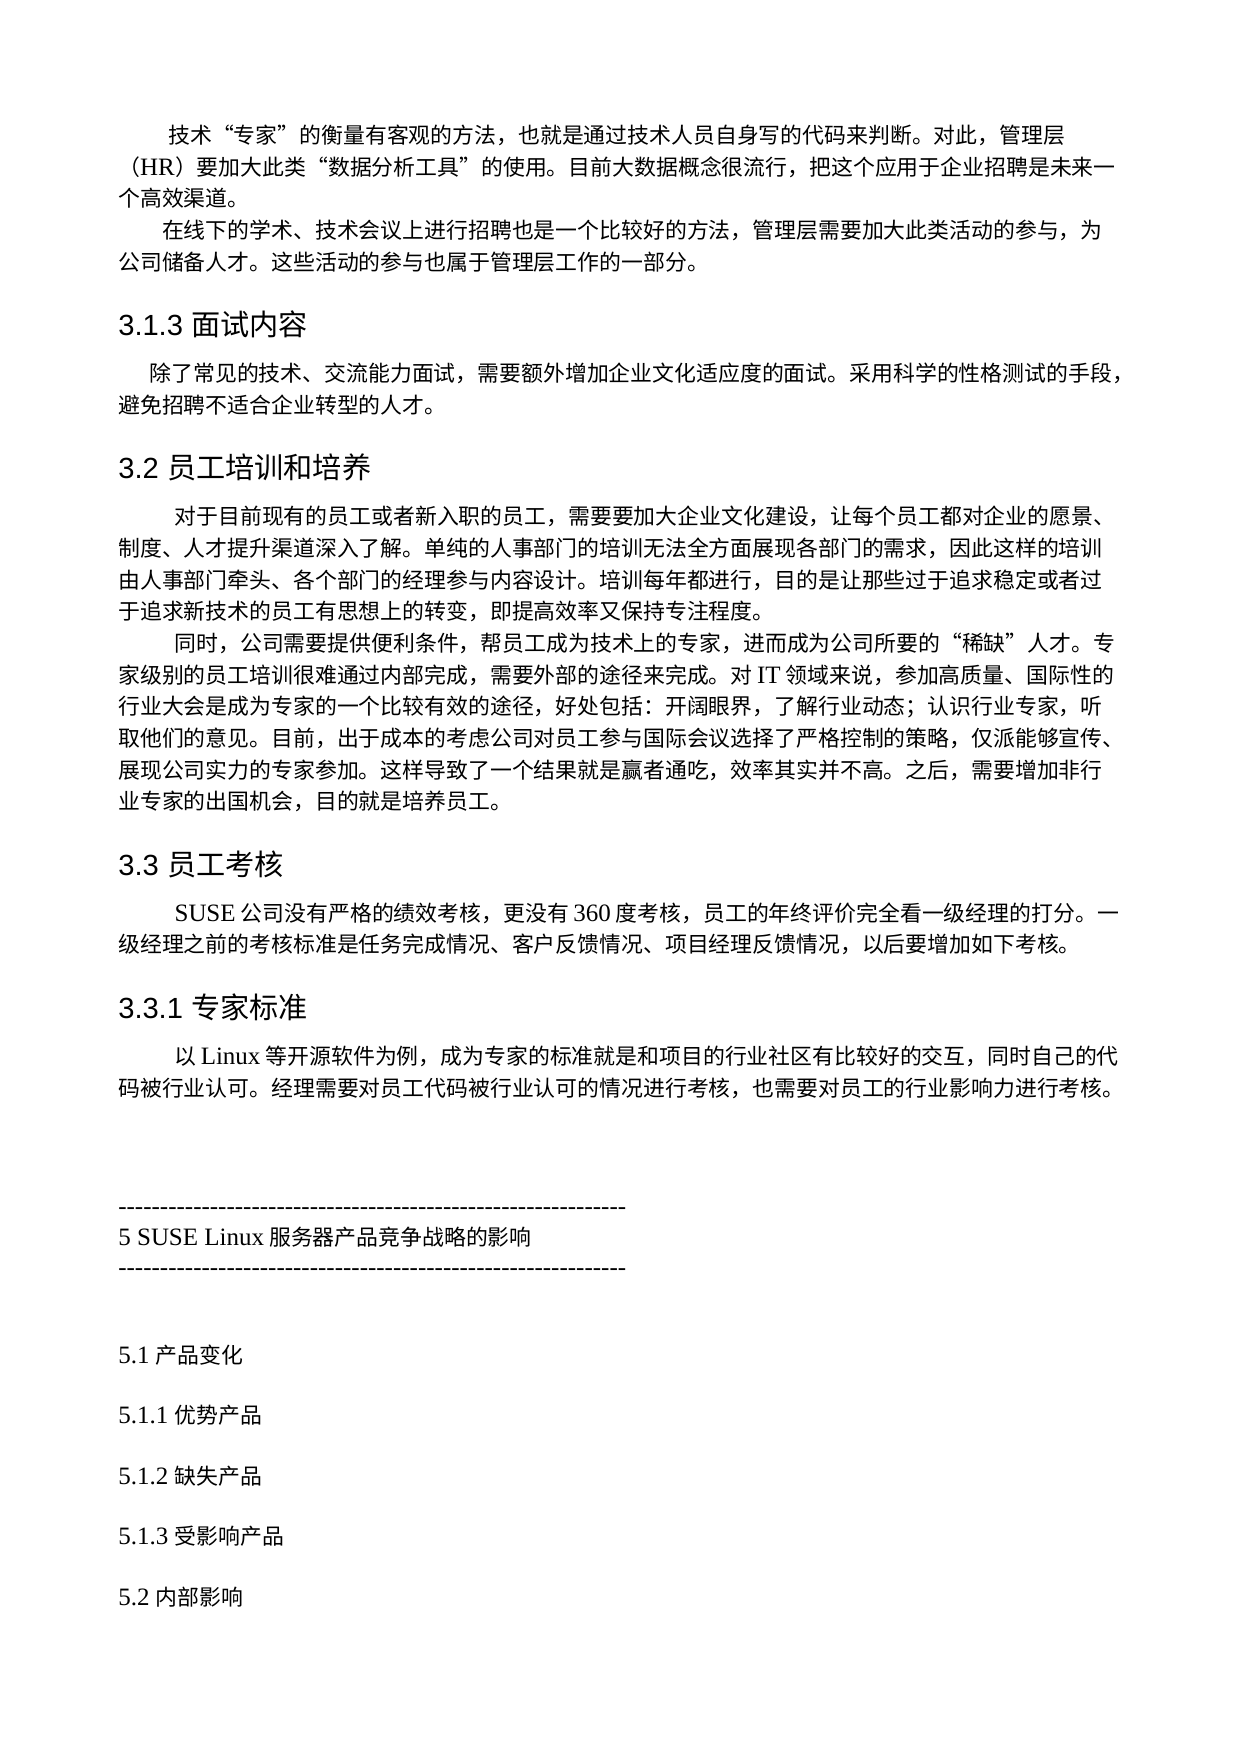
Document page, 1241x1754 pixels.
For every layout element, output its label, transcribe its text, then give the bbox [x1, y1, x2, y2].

text SUSE公司没有严格的绩效考核，更没有360度考核，员工的年终评价完全看一级经理的打分。一级经理之前的考核标准是任务完成情况、客户反馈情况、项目经理反馈情况，以后要增加如下考核。 [118, 896, 1122, 959]
text 除了常见的技术、交流能力面试，需要额外增加企业文化适应度的面试。采用科学的性格测试的手段，避免招聘不适合企业转型的人才。 [118, 356, 1122, 419]
text 同时，公司需要提供便利条件，帮员工成为技术上的专家，进而成为公司所要的“稀缺”人才。专家级别的员工培训很难通过内部完成，需要外部的途径来完成。对IT领域来说，参加高质量、国际性的行业大会是成为专家的一个比较有效的途径，好处包括：开阔眼界，了解行业动态；认识行业专家，听取他们的意见。目前，出于成本的考虑公司对员工参与国际会议选择了严格控制的策略，仅派能够宣传、展现公司实力的专家参加。这样导致了一个结果就是赢者通吃，效率其实并不高。之后，需要增加非行业专家的出国机会，目的就是培养员工。 [118, 626, 1122, 816]
text 5.2 内部影响 [118, 1580, 1122, 1611]
text 5.1.2 缺失产品 [118, 1459, 1122, 1491]
text 5.1.1 优势产品 [118, 1398, 1122, 1430]
text ------------------------------------------------------------- [118, 1191, 1122, 1220]
text 3.2 员工培训和培养 [118, 444, 1122, 487]
text 3.3 员工考核 [118, 841, 1122, 883]
text ------------------------------------------------------------- [118, 1252, 1122, 1281]
text 技术“专家”的衡量有客观的方法，也就是通过技术人员自身写的代码来判断。对此，管理层（HR）要加大此类“数据分析工具”的使用。目前大数据概念很流行，把这个应用于企业招聘是未来一个高效渠道。 [118, 118, 1122, 213]
text 3.3.1 专家标准 [118, 984, 1122, 1026]
text 5.1 产品变化 [118, 1338, 1122, 1370]
text 对于目前现有的员工或者新入职的员工，需要要加大企业文化建设，让每个员工都对企业的愿景、制度、人才提升渠道深入了解。单纯的人事部门的培训无法全方面展现各部门的需求，因此这样的培训由人事部门牵头、各个部门的经理参与内容设计。培训每年都进行，目的是让那些过于追求稳定或者过于追求新技术的员工有思想上的转变，即提高效率又保持专注程度。 [118, 499, 1122, 626]
text 在线下的学术、技术会议上进行招聘也是一个比较好的方法，管理层需要加大此类活动的参与，为公司储备人才。这些活动的参与也属于管理层工作的一部分。 [118, 213, 1122, 276]
text 3.1.3 面试内容 [118, 301, 1122, 344]
text 5 SUSE Linux服务器产品竞争战略的影响 [118, 1220, 1122, 1252]
text 以Linux等开源软件为例，成为专家的标准就是和项目的行业社区有比较好的交互，同时自己的代码被行业认可。经理需要对员工代码被行业认可的情况进行考核，也需要对员工的行业影响力进行考核。 [118, 1039, 1122, 1134]
text 5.1.3 受影响产品 [118, 1519, 1122, 1551]
